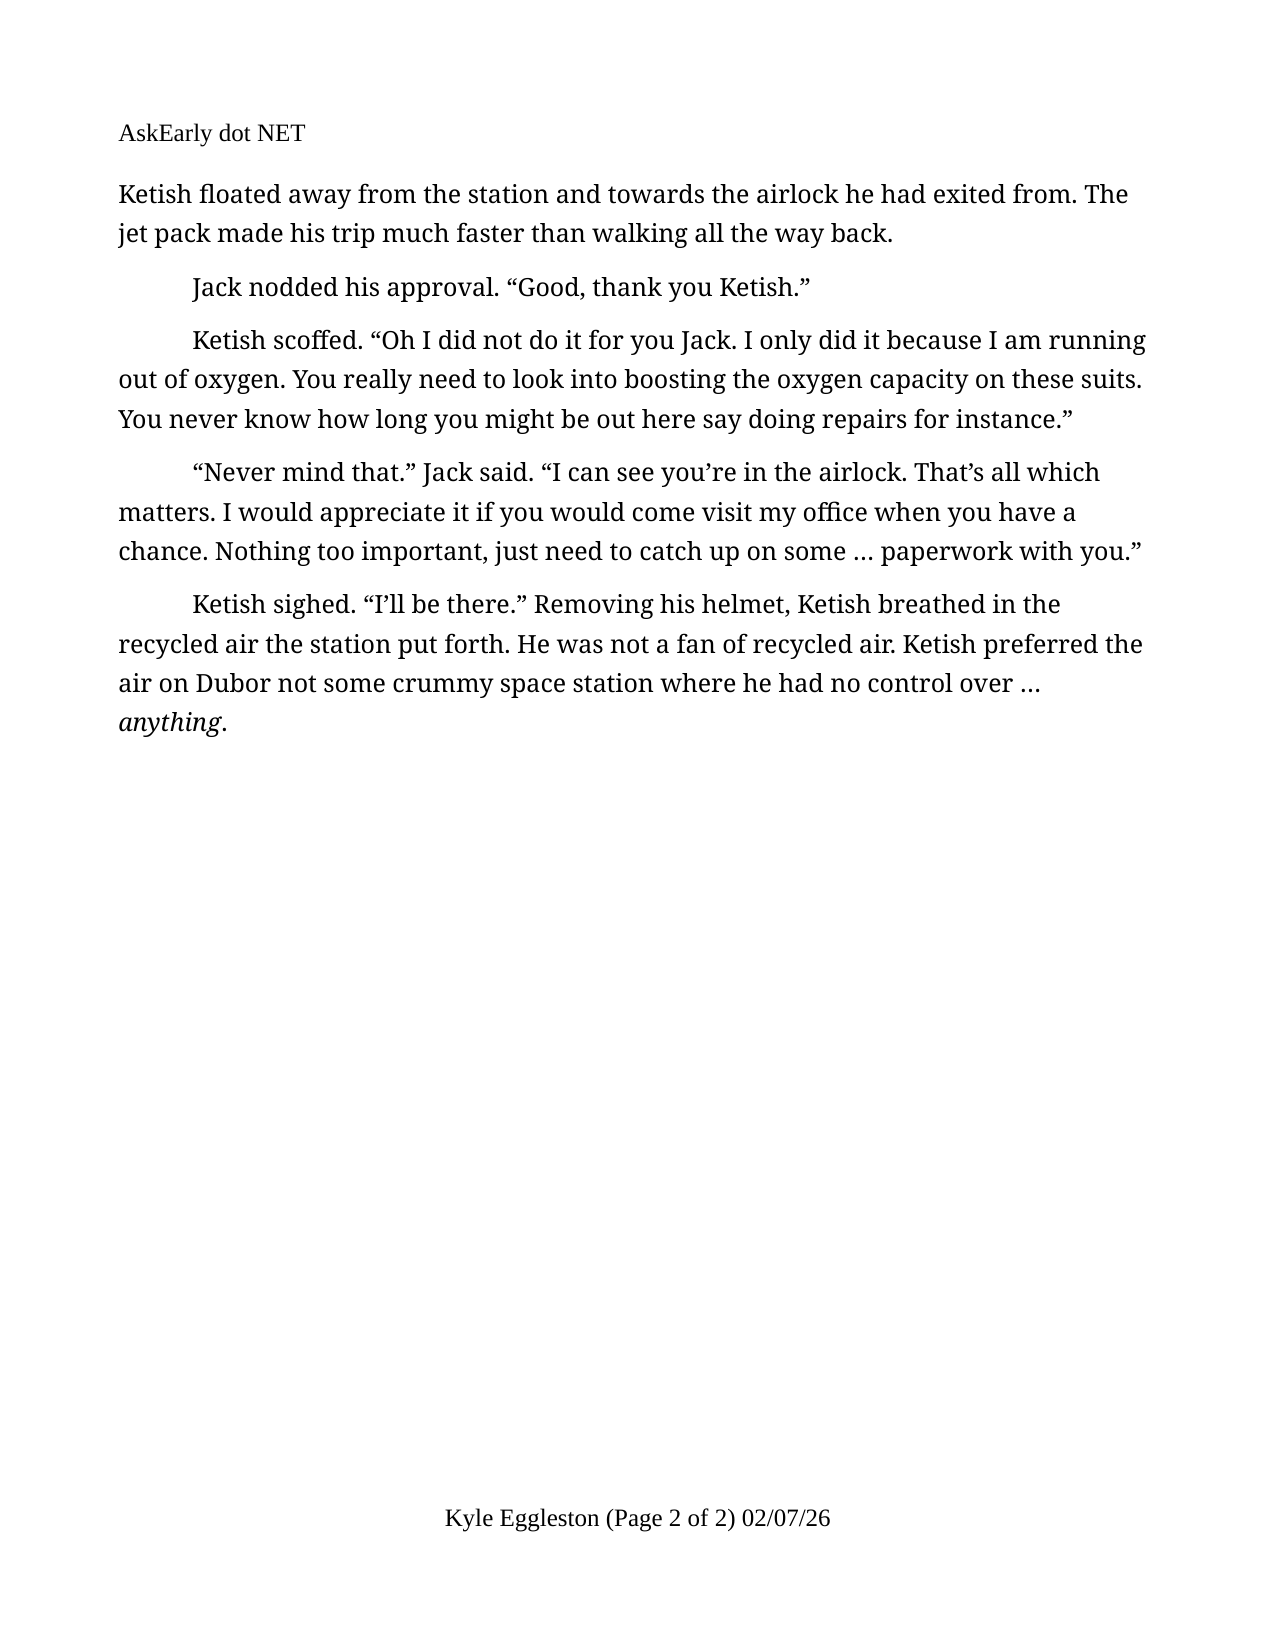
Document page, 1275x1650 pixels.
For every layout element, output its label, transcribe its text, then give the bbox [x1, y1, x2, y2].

text “Never mind that.” Jack said. “I can see you’re in the airlock. That’s all which matters. I would appreciate it if you would come visit my office when you have a chance. Nothing too important, just need to catch up on some … paperwork with you.” [118, 455, 1157, 567]
text Jack nodded his approval. “Good, thank you Ketish.” [118, 269, 1157, 303]
text Ketish sighed. “I’ll be there.” Removing his helmet, Ketish breathed in the recycled air the station put forth. He was not a fan of recycled air. Ketish preferred the air on Dubor not some crummy space station where he had no control over … anything. [118, 587, 1157, 739]
text Ketish floated away from the station and towards the airlock he had exited from. The jet pack made his trip much faster than walking all the way back. [118, 176, 1157, 249]
text Ketish scoffed. “Oh I did not do it for you Jack. I only did it because I am running out of oxygen. You really need to look into boosting the oxygen capacity on these suits. You never know how long you might be out here say doing repairs for instance.” [118, 323, 1157, 435]
